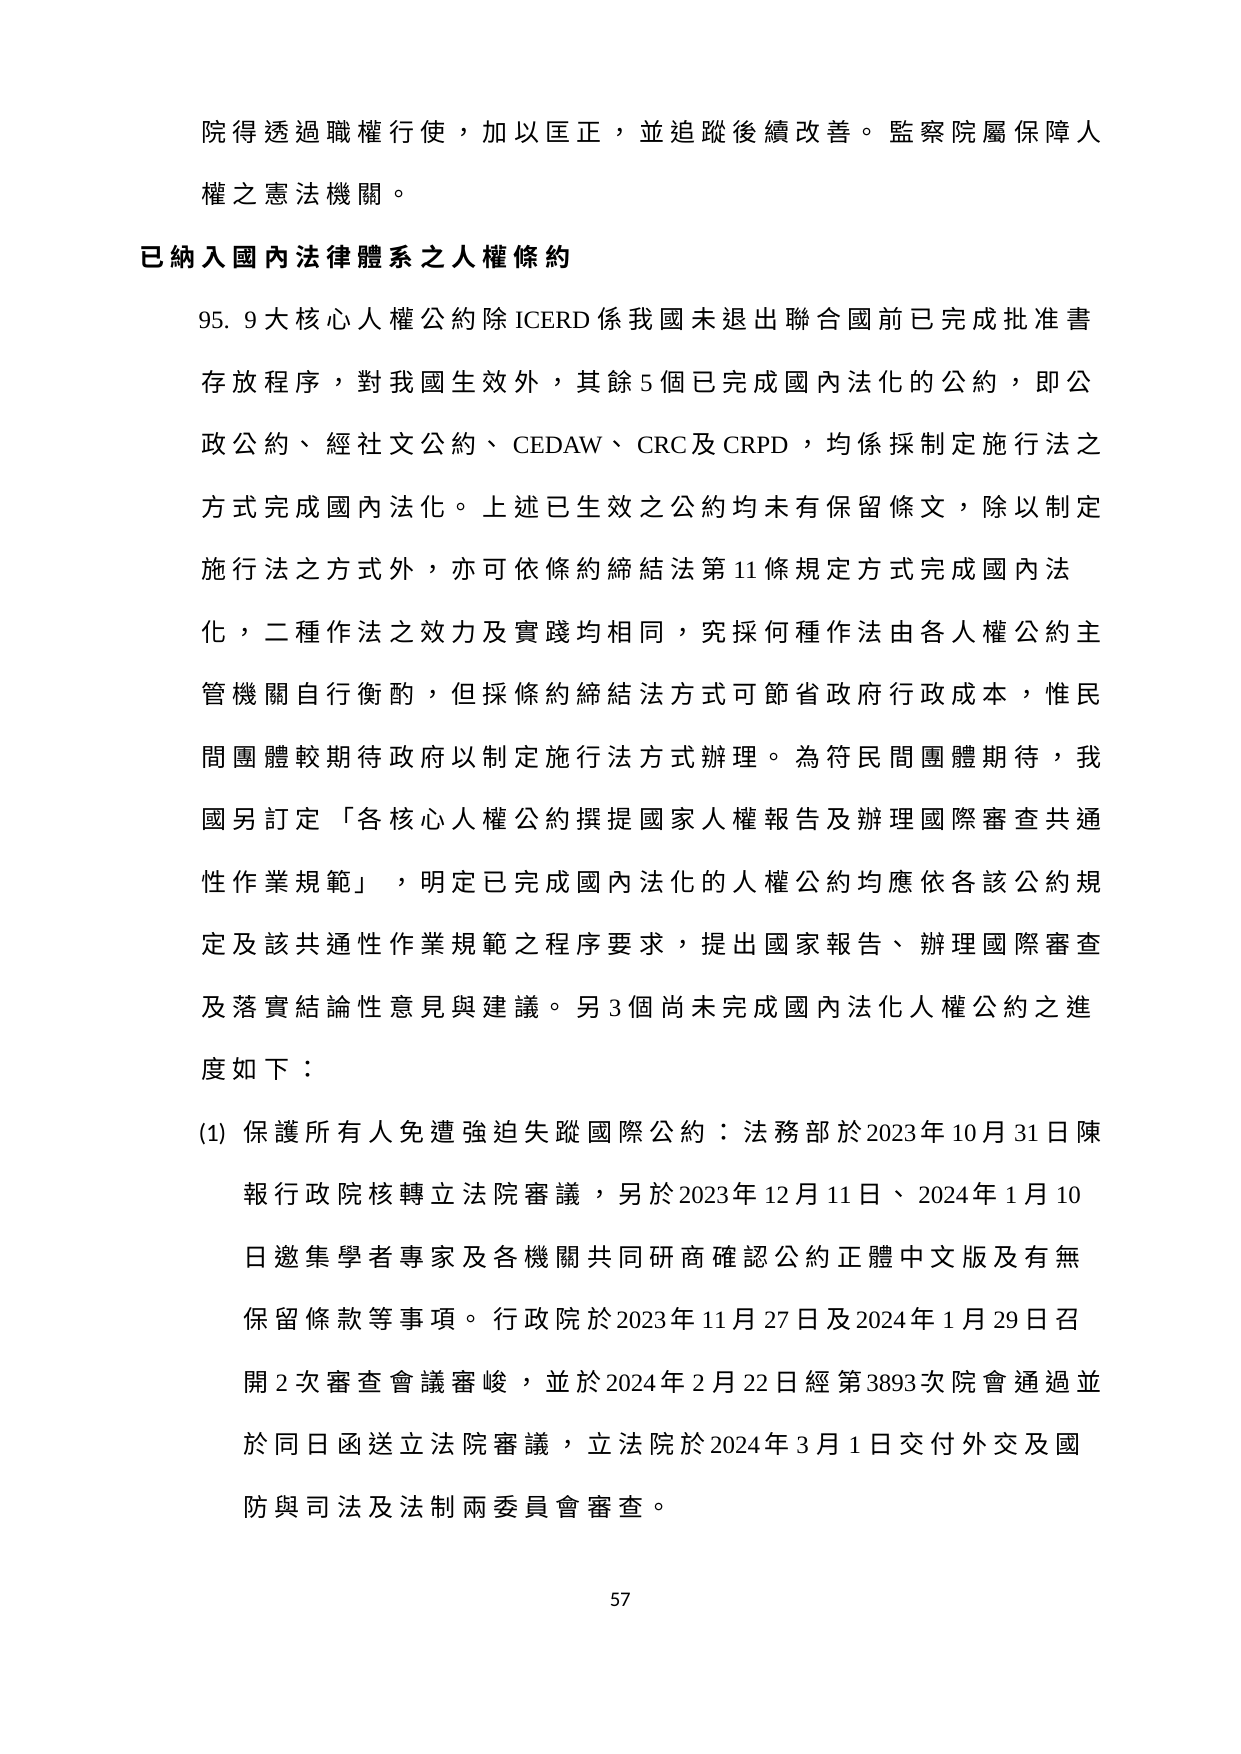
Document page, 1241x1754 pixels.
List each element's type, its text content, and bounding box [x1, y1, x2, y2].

list 9大核心人權公約除ICERD係我國未退出聯合國前已完成批准書存放程序，對我國生效外，其餘5個已完成國內法化的公約，即公政公約、經社文公約、CEDAW、CRC及CRPD，均係採制定施行法之方式完成國內法化。上述已生效之公約均未有保留條文，除以制定施行法之方式外，亦可依條約締結法第11條規定方式完成國內法化，二種作法之效力及實踐均相同，究採何種作法由各人權公約主管機關自行衡酌，但採條約締結法方式可節省政府行政成本，惟民間團體較期待政府以制定施行法方式辦理。為符民間團體期待，我國另訂定「各核心人權公約撰提國家人權報告及辦理國際審查共通性作業規範」，明定已完成國內法化的人權公約均應依各該公約規定及該共通性作業規範之程序要求，提出國家報告、辦理國際審查及落實結論性意見與建議。另3個尚未完成國內法化人權公約之進度如下： [189, 276, 1104, 1089]
list 院得透過職權行使，加以匡正，並追蹤後續改善。監察院屬保障人權之憲法機關。 [189, 89, 1104, 214]
subtitle 已納入國內法律體系之人權條約 [136, 214, 1104, 276]
list 保護所有人免遭強迫失蹤國際公約：法務部於2023年10月31日陳報行政院核轉立法院審議，另於2023年12月11日、2024年1月10日邀集學者專家及各機關共同研商確認公約正體中文版及有無保留條款等事項。行政院於2023年11月27日及2024年1月29日召開2次審查會議審峻，並於2024年2月22日經第3893次院會通過並於同日函送立法院審議，立法院於2024年3月1日交付外交及國防與司法及法制兩委員會審查。 [195, 1089, 1104, 1526]
